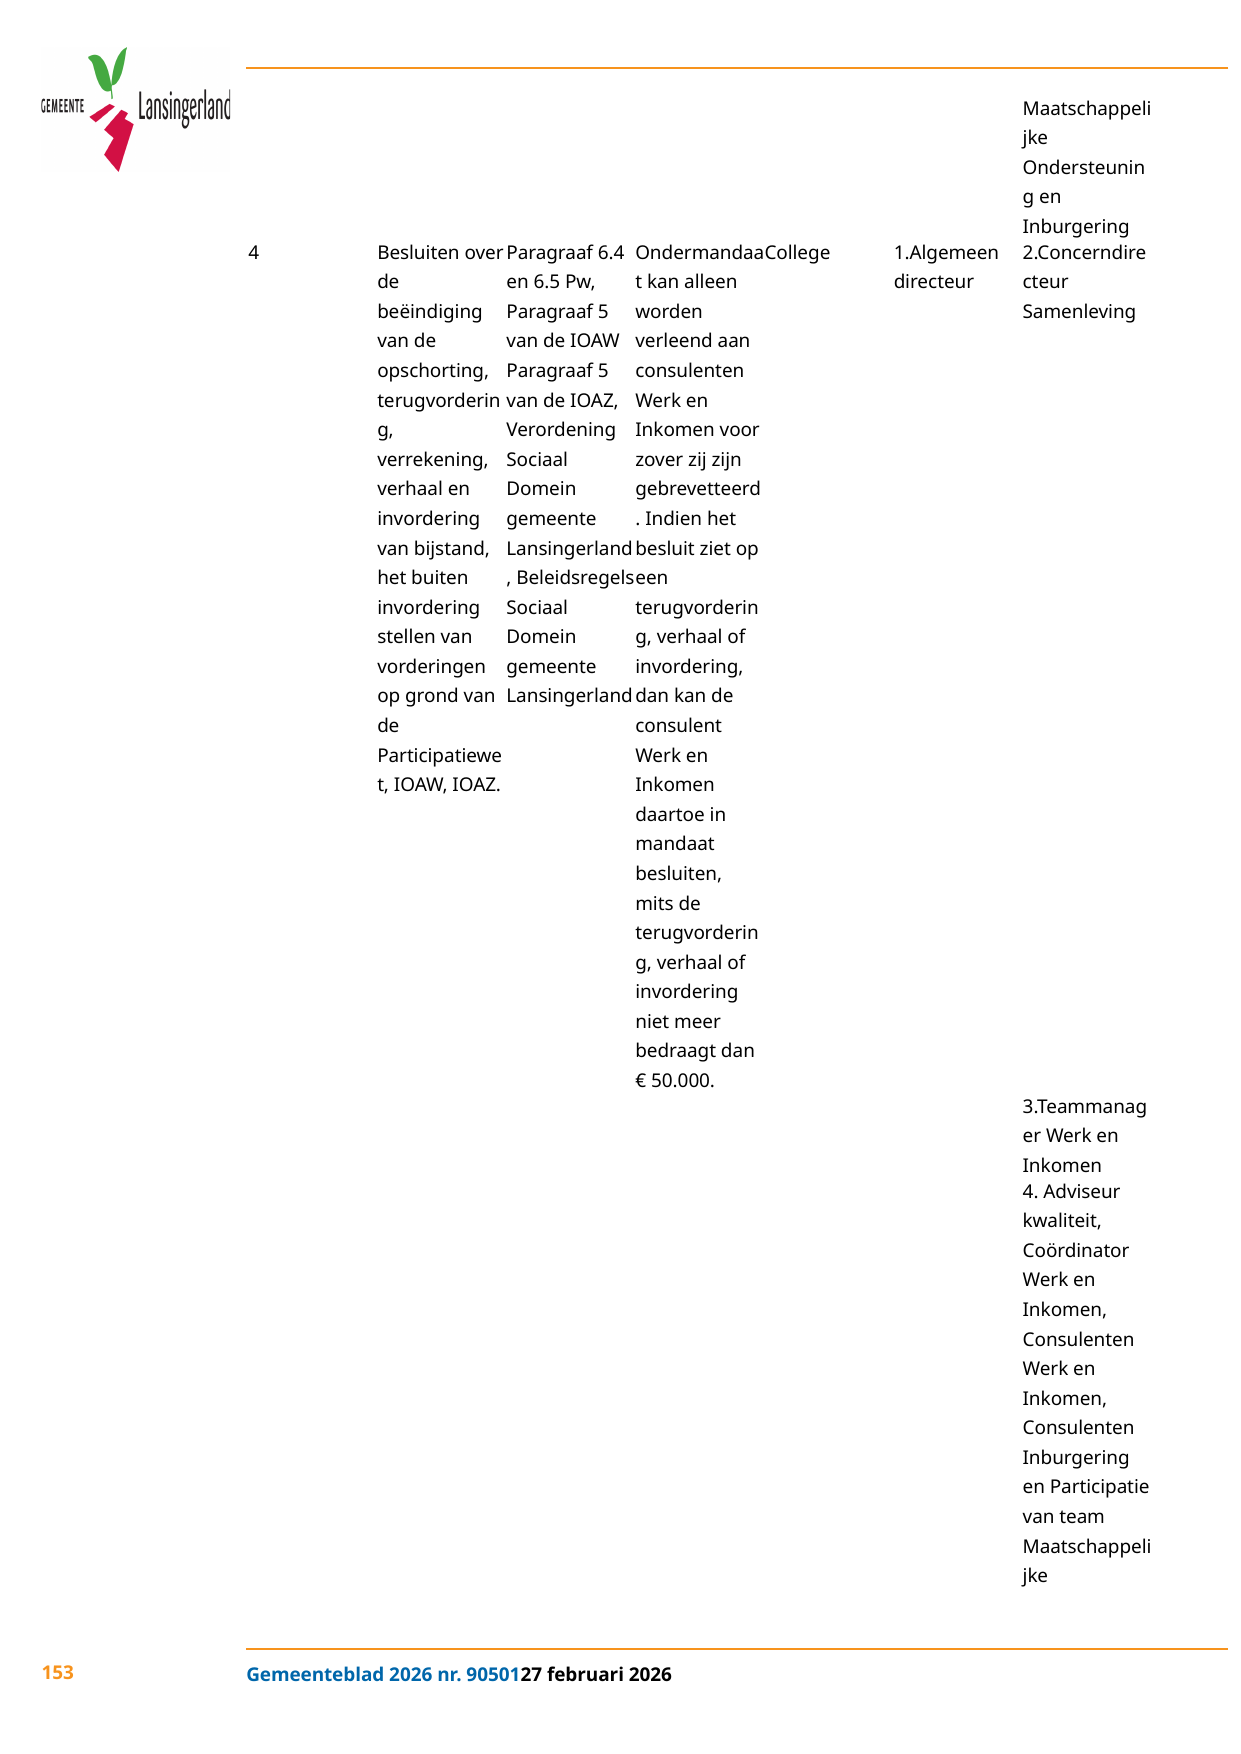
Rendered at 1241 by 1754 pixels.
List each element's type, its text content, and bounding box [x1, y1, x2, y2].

table_cell 4 [248, 239, 377, 1093]
table_cell [506, 1178, 635, 1588]
table_cell [764, 95, 893, 239]
table_cell Ondermandaat kan alleen worden verleend aan consulenten Werk en Inkomen voor zover zij zijn gebrevetteerd. Indien het besluit ziet op een terugvordering, verhaal of invordering, dan kan de consulent Werk en Inkomen daartoe in mandaat besluiten, mits de terugvordering, verhaal of invordering niet meer bedraagt dan € 50.000. [635, 239, 764, 1093]
table_cell [377, 95, 506, 239]
table_cell [894, 1178, 1022, 1588]
table_cell Besluiten over de beëindiging van de opschorting, terugvordering, verrekening, verhaal en invordering van bijstand, het buiten invordering stellen van vorderingen op grond van de Participatiewet, IOAW, IOAZ. [377, 239, 506, 1093]
table_cell [894, 95, 1022, 239]
table_cell 2.Concerndirecteur Samenleving [1023, 239, 1152, 1093]
table_cell [635, 1093, 764, 1178]
table_cell [764, 1178, 893, 1588]
table_cell [894, 1093, 1022, 1178]
table_cell [248, 1178, 377, 1588]
table_cell [248, 1093, 377, 1178]
table_cell 4. Adviseur kwaliteit, Coördinator Werk en Inkomen, Consulenten Werk en Inkomen, Consulenten Inburgering en Participatie van team Maatschappelijke [1023, 1178, 1152, 1588]
table_cell [506, 1093, 635, 1178]
table_cell [377, 1178, 506, 1588]
table_cell [377, 1093, 506, 1178]
table_cell College [764, 239, 893, 1093]
table_cell 1.Algemeen directeur [894, 239, 1022, 1093]
table_cell [248, 95, 377, 239]
table_cell [764, 1093, 893, 1178]
table_cell [506, 95, 635, 239]
table_cell [635, 1178, 764, 1588]
table_cell 3.Teammanager Werk en Inkomen [1023, 1093, 1152, 1178]
picture [41, 47, 231, 172]
table_cell Paragraaf 6.4 en 6.5 Pw, Paragraaf 5 van de IOAW Paragraaf 5 van de IOAZ, Verordening Sociaal Domein gemeente Lansingerland, Beleidsregels Sociaal Domein gemeente Lansingerland [506, 239, 635, 1093]
table_cell Maatschappelijke Ondersteuning en Inburgering [1023, 95, 1152, 239]
table_cell [635, 95, 764, 239]
